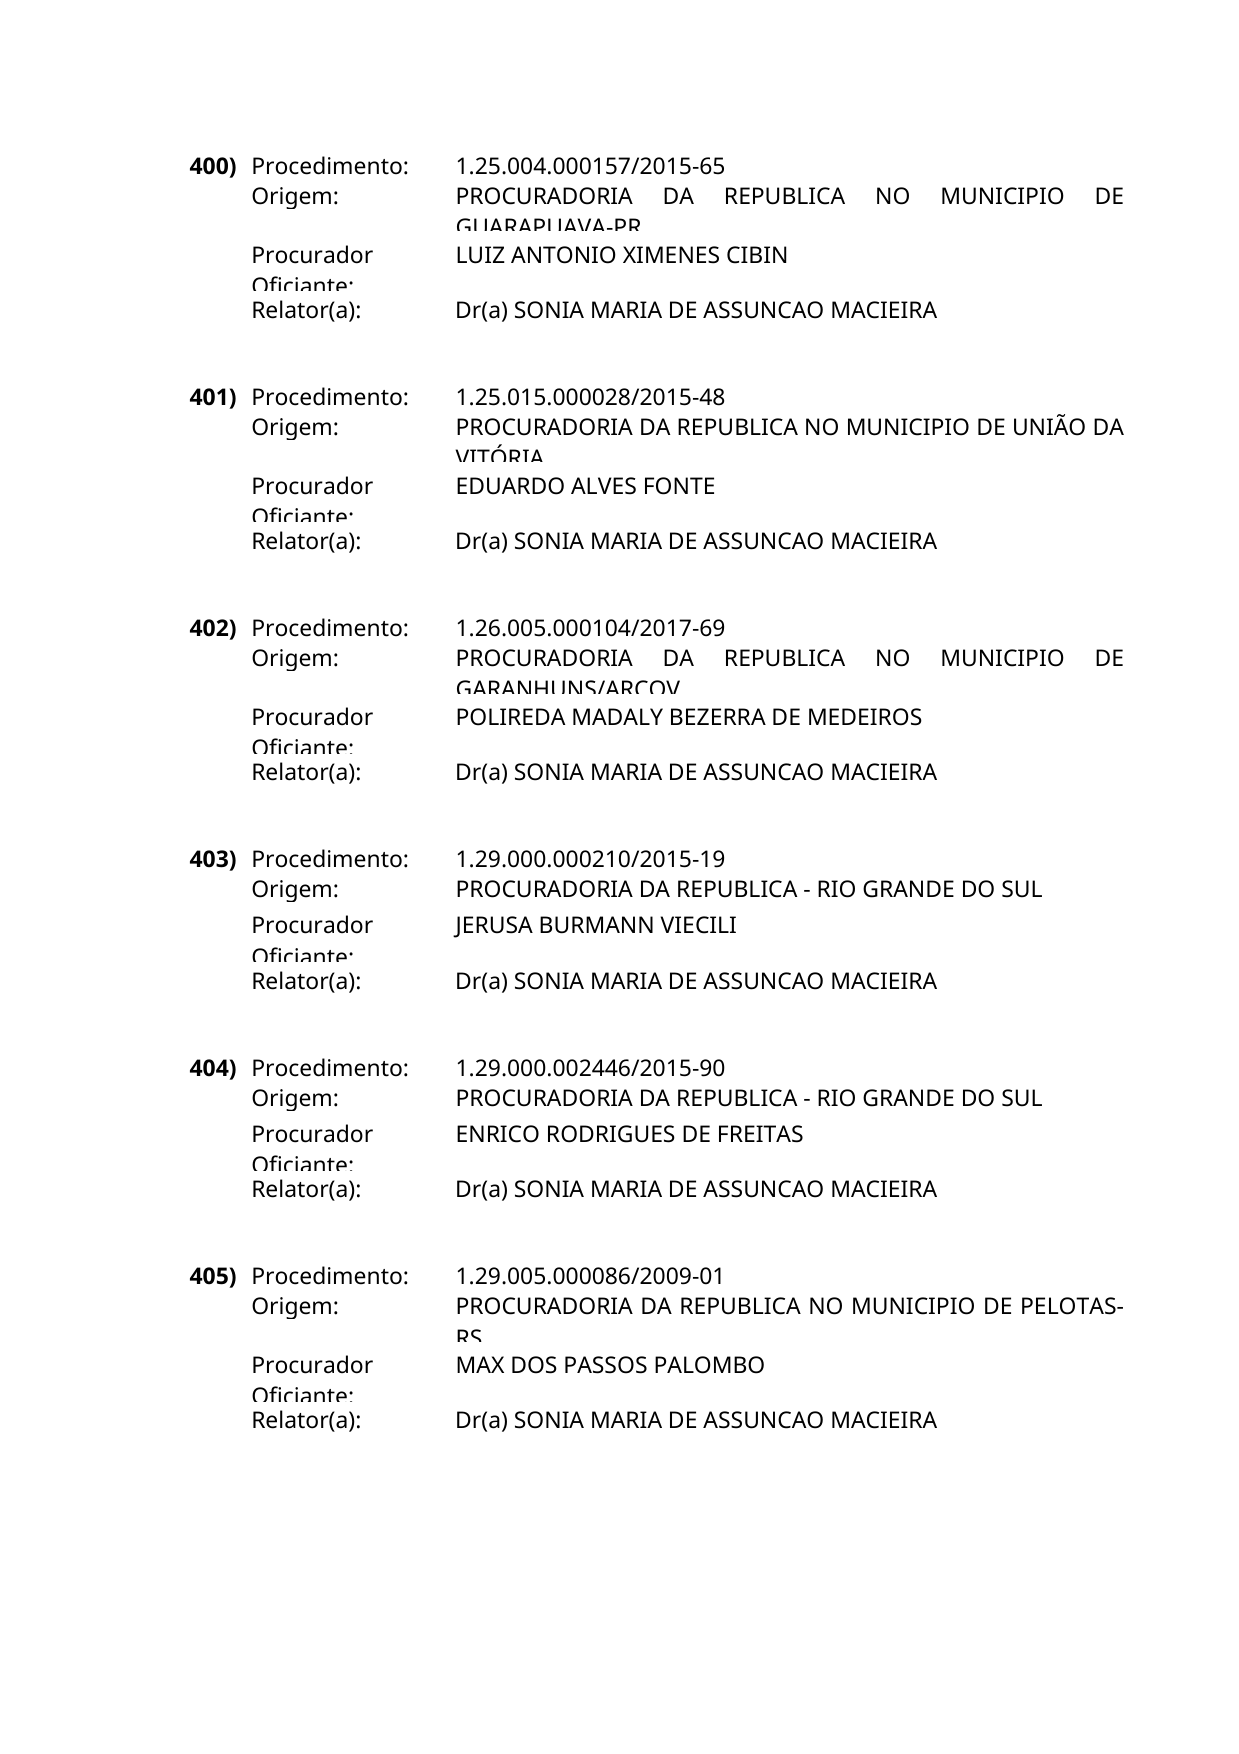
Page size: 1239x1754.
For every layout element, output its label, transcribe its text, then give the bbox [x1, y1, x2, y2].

table_cell [1125, 1173, 1239, 1203]
table_cell [0, 1052, 189, 1080]
table_cell [0, 239, 189, 289]
table_cell [251, 440, 455, 462]
table_cell [0, 209, 189, 231]
table_cell [1125, 873, 1239, 902]
table_cell [455, 555, 1124, 612]
table_cell [1125, 381, 1239, 409]
table_cell [251, 1341, 455, 1349]
table_cell [189, 1082, 251, 1110]
table_cell [1125, 180, 1239, 208]
table_cell [1125, 693, 1239, 701]
table_cell [1125, 555, 1239, 612]
table_cell Procurador Oficiante: [251, 239, 455, 291]
table_cell PROCURADORIA DA REPUBLICA NO MUNICIPIO DE PELOTAS-RS [455, 1290, 1124, 1341]
table_cell [0, 231, 189, 238]
table_cell [251, 231, 455, 238]
table_cell [1125, 1082, 1239, 1110]
table_cell [0, 701, 189, 752]
table_header [455, 0, 1124, 150]
table_cell [251, 902, 455, 909]
table_cell [189, 555, 251, 612]
table_cell [189, 239, 251, 289]
table_cell [1125, 1404, 1239, 1434]
table_cell [0, 902, 189, 909]
table_cell Origem: [251, 180, 455, 208]
table_header Dr(a) SONIA MARIA DE ASSUNCAO MACIEIRA [455, 756, 1122, 785]
table_cell [1125, 1319, 1239, 1341]
table_cell Origem: [251, 642, 455, 671]
table_cell [189, 324, 251, 381]
table_cell Procurador Oficiante: [251, 470, 455, 522]
table_cell Procedimento: [251, 381, 455, 409]
table_cell [1125, 843, 1239, 872]
table_cell [0, 294, 189, 324]
table_cell LUIZ ANTONIO XIMENES CIBIN [455, 239, 1124, 289]
table_cell [0, 555, 189, 612]
table_cell [455, 324, 1124, 381]
table_header Relator(a): [251, 294, 455, 323]
table_cell [0, 381, 189, 409]
table_cell [189, 995, 251, 1052]
table_header Dr(a) SONIA MARIA DE ASSUNCAO MACIEIRA [455, 1404, 1122, 1433]
table_cell [1125, 1341, 1239, 1349]
table_cell [1125, 786, 1239, 843]
table_cell [189, 1173, 251, 1203]
table_cell [1125, 231, 1239, 238]
table_cell [0, 995, 189, 1052]
table_cell 1.29.000.002446/2015-90 [455, 1052, 1124, 1080]
table_cell [251, 1203, 455, 1260]
table_cell [1125, 1118, 1239, 1169]
table_cell [455, 1110, 1124, 1118]
table_cell Procurador Oficiante: [251, 909, 455, 962]
table_cell [1125, 1260, 1239, 1289]
table_cell [0, 1290, 189, 1319]
table_cell [189, 1341, 251, 1349]
table_cell [1125, 965, 1239, 995]
table_cell [251, 462, 455, 469]
table_cell [0, 693, 189, 701]
table_cell [0, 324, 189, 381]
table_cell [189, 1290, 251, 1319]
table_cell [455, 231, 1124, 238]
table_cell ENRICO RODRIGUES DE FREITAS [455, 1118, 1124, 1169]
table_cell [0, 525, 189, 555]
table_cell [251, 324, 455, 381]
table_cell 402) [189, 612, 251, 641]
table_cell [1125, 294, 1239, 324]
table_cell [189, 671, 251, 693]
table_cell [0, 786, 189, 843]
table_cell PROCURADORIA DA REPUBLICA NO MUNICIPIO DE UNIÃO DA VITÓRIA [455, 411, 1124, 462]
table_cell 403) [189, 843, 251, 872]
table_header Dr(a) SONIA MARIA DE ASSUNCAO MACIEIRA [455, 1173, 1122, 1202]
table_cell Procedimento: [251, 612, 455, 641]
table_header Dr(a) SONIA MARIA DE ASSUNCAO MACIEIRA [455, 294, 1122, 323]
table_cell Procurador Oficiante: [251, 701, 455, 753]
table_cell [189, 786, 251, 843]
table_cell [189, 1118, 251, 1169]
table_cell [0, 612, 189, 641]
table_cell [0, 1173, 189, 1203]
table_header [1125, 0, 1239, 150]
table_cell PROCURADORIA DA REPUBLICA - RIO GRANDE DO SUL [455, 1082, 1124, 1110]
table_cell [455, 693, 1124, 701]
table_cell 1.25.004.000157/2015-65 [455, 150, 1124, 178]
table_cell [0, 180, 189, 208]
table_cell [1125, 1349, 1239, 1400]
table_cell [1125, 701, 1239, 752]
table_cell [1125, 470, 1239, 521]
table_cell Origem: [251, 873, 455, 902]
table_cell Procurador Oficiante: [251, 1118, 455, 1170]
table_cell [1125, 440, 1239, 462]
table_header Relator(a): [251, 965, 455, 993]
table_cell [189, 462, 251, 469]
table_cell [189, 1404, 251, 1434]
table_cell MAX DOS PASSOS PALOMBO [455, 1349, 1124, 1400]
table_cell [189, 180, 251, 208]
table_cell [251, 995, 455, 1052]
table_header [189, 0, 251, 150]
table_cell [251, 555, 455, 612]
table_cell PROCURADORIA DA REPUBLICA NO MUNICIPIO DE GUARAPUAVA-PR [455, 180, 1124, 231]
table_header Relator(a): [251, 756, 455, 785]
table_cell [0, 873, 189, 902]
table_cell 401) [189, 381, 251, 409]
table_cell Procedimento: [251, 843, 455, 872]
table_cell 400) [189, 150, 251, 178]
table_cell [1125, 1203, 1239, 1260]
table_cell [1125, 525, 1239, 555]
table_cell [251, 786, 455, 843]
table_cell Procedimento: [251, 150, 455, 178]
table_cell [0, 1349, 189, 1400]
table_cell 1.29.005.000086/2009-01 [455, 1260, 1124, 1289]
table_cell Procurador Oficiante: [251, 1349, 455, 1401]
table_cell 405) [189, 1260, 251, 1289]
table_cell [1125, 411, 1239, 439]
table_header Dr(a) SONIA MARIA DE ASSUNCAO MACIEIRA [455, 965, 1122, 993]
table_cell [1125, 239, 1239, 289]
table_cell [0, 1319, 189, 1341]
table_cell [1125, 324, 1239, 381]
table_cell [0, 909, 189, 960]
table_cell [0, 1341, 189, 1349]
table_cell [1125, 1052, 1239, 1080]
table_cell Procedimento: [251, 1052, 455, 1080]
table_header Dr(a) SONIA MARIA DE ASSUNCAO MACIEIRA [455, 525, 1122, 554]
table_cell [0, 1110, 189, 1118]
table_header [0, 0, 189, 150]
table_cell Origem: [251, 1290, 455, 1319]
table_cell Procedimento: [251, 1260, 455, 1289]
table_cell [455, 1203, 1124, 1260]
table_cell [189, 470, 251, 521]
table_cell [1125, 1290, 1239, 1319]
table_cell [455, 995, 1124, 1052]
table_cell [1125, 1110, 1239, 1118]
table_cell [0, 1260, 189, 1289]
table_header Relator(a): [251, 525, 455, 554]
table_cell [1125, 209, 1239, 231]
table_cell [455, 462, 1124, 469]
table_cell [0, 1404, 189, 1434]
table_cell [189, 209, 251, 231]
table_cell [189, 756, 251, 786]
table_cell [1125, 671, 1239, 693]
table_cell [1125, 909, 1239, 960]
table_cell [1125, 756, 1239, 786]
table_cell [455, 902, 1124, 909]
table_cell [189, 1349, 251, 1400]
table_cell [0, 1082, 189, 1110]
table_cell [1125, 150, 1239, 178]
table_cell [1125, 995, 1239, 1052]
table_cell [189, 525, 251, 555]
table_cell [189, 642, 251, 671]
table_cell 1.26.005.000104/2017-69 [455, 612, 1124, 641]
table_header Relator(a): [251, 1404, 455, 1433]
table_cell PROCURADORIA DA REPUBLICA - RIO GRANDE DO SUL [455, 873, 1124, 902]
table_cell PROCURADORIA DA REPUBLICA NO MUNICIPIO DE GARANHUNS/ARCOV. [455, 642, 1124, 693]
table_cell [189, 440, 251, 462]
table_cell JERUSA BURMANN VIECILI [455, 909, 1124, 960]
table_cell [251, 671, 455, 693]
table_cell Origem: [251, 411, 455, 439]
table_cell [189, 294, 251, 324]
table_cell 1.25.015.000028/2015-48 [455, 381, 1124, 409]
table_cell [0, 150, 189, 178]
table_cell [189, 411, 251, 439]
table_cell [0, 440, 189, 462]
table_cell [251, 693, 455, 701]
table_cell [1125, 902, 1239, 909]
table_cell [1125, 612, 1239, 641]
table_cell 1.29.000.000210/2015-19 [455, 843, 1124, 872]
table_cell [0, 1203, 189, 1260]
table_cell [455, 786, 1124, 843]
table_cell [189, 1319, 251, 1341]
table_cell [0, 411, 189, 439]
table_cell [0, 1118, 189, 1169]
table_cell [0, 462, 189, 469]
table_cell [1125, 642, 1239, 671]
table_cell 404) [189, 1052, 251, 1080]
table_cell [189, 1203, 251, 1260]
table_cell [189, 1110, 251, 1118]
table_cell [251, 1110, 455, 1118]
table_cell [189, 909, 251, 960]
table_cell EDUARDO ALVES FONTE [455, 470, 1124, 521]
table_cell [0, 843, 189, 872]
table_cell [189, 693, 251, 701]
table_cell [189, 701, 251, 752]
table_cell [0, 470, 189, 521]
table_cell [251, 1319, 455, 1341]
table_cell [189, 965, 251, 995]
table_cell [189, 902, 251, 909]
table_cell Origem: [251, 1082, 455, 1110]
table_cell [0, 965, 189, 995]
table_cell [0, 671, 189, 693]
table_header Relator(a): [251, 1173, 455, 1202]
table_cell [189, 873, 251, 902]
table_cell [189, 231, 251, 238]
table_cell [1125, 462, 1239, 469]
table_cell [251, 209, 455, 231]
table_cell POLIREDA MADALY BEZERRA DE MEDEIROS [455, 701, 1124, 752]
table_cell [455, 1341, 1124, 1349]
table_cell [0, 756, 189, 786]
table_cell [0, 642, 189, 671]
table_header [251, 0, 455, 150]
